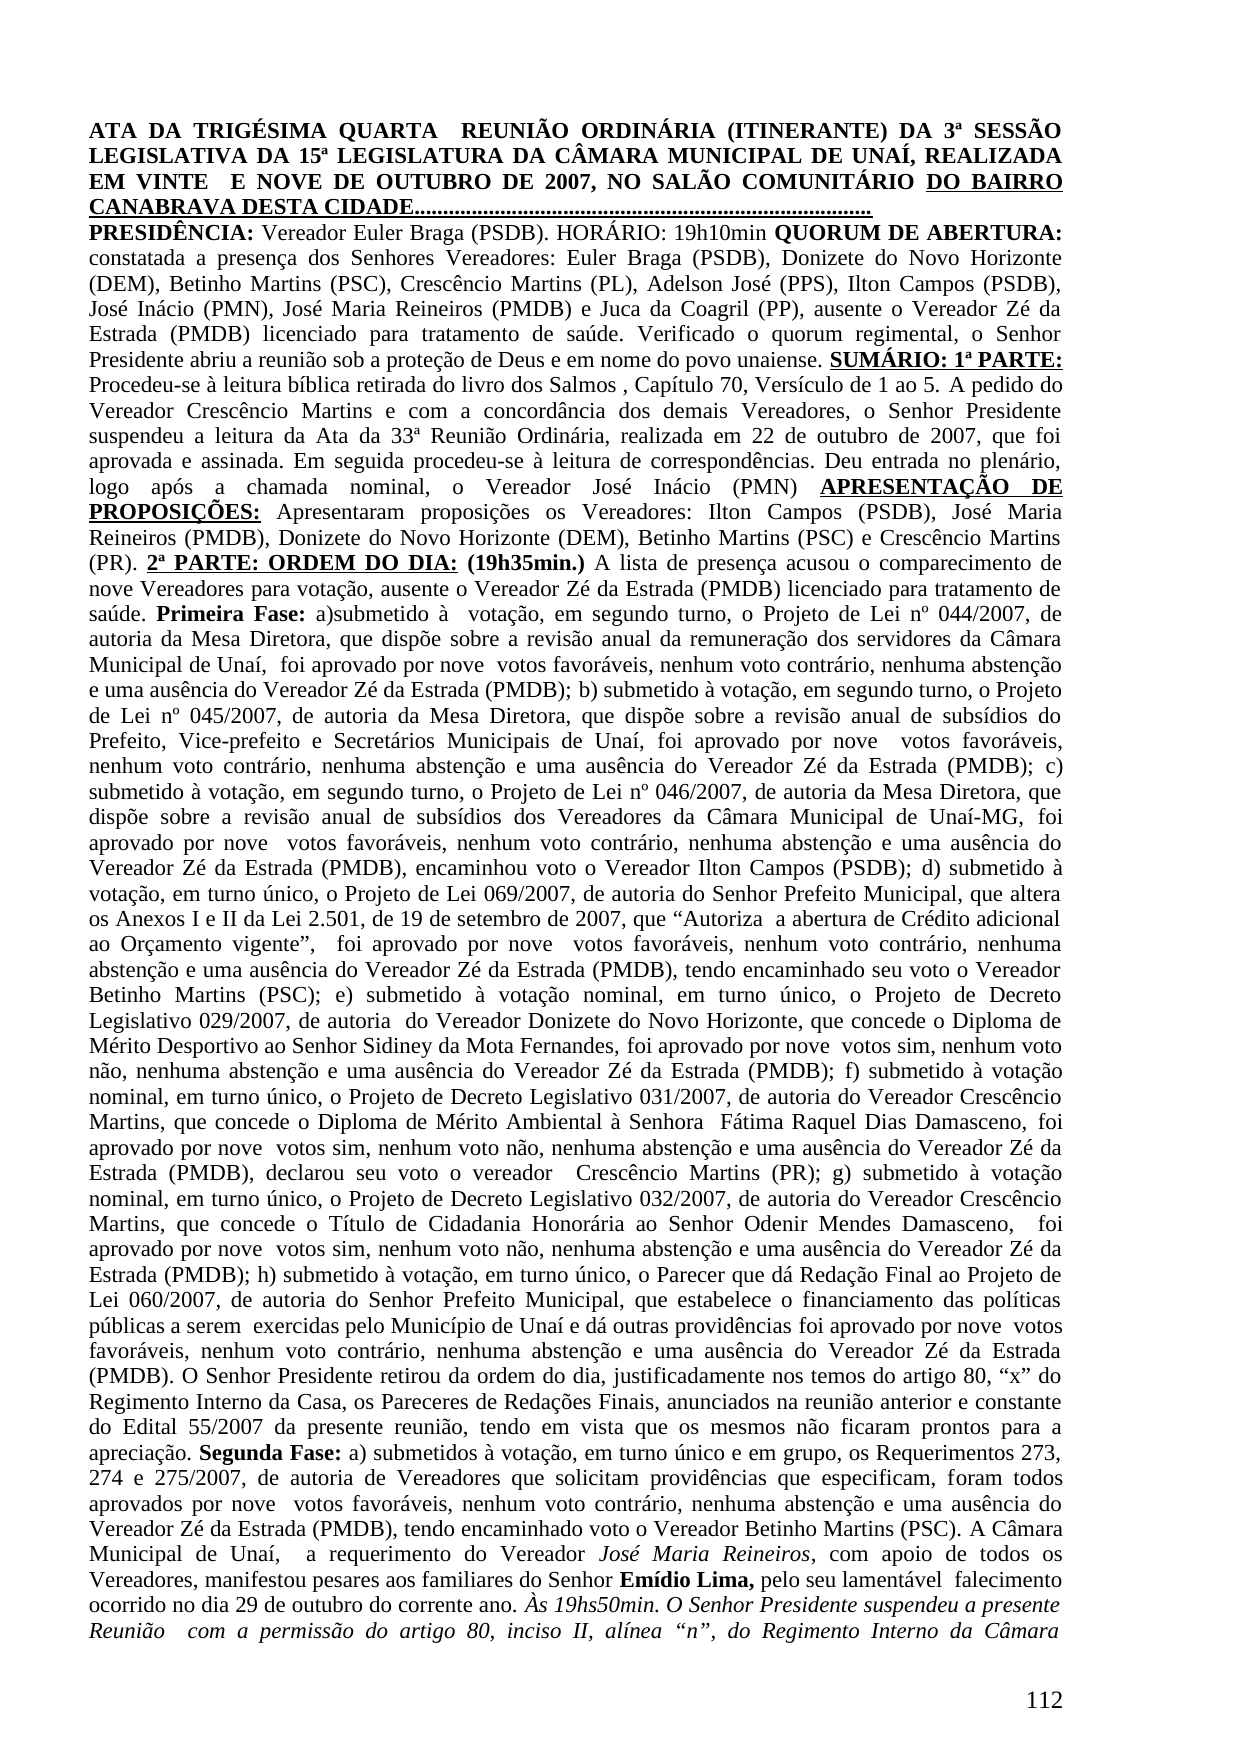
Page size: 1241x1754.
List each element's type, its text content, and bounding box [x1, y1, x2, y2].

text PRESIDÊNCIA: Vereador Euler Braga (PSDB). HORÁRIO: 19h10min QUORUM DE ABERTURA: constatada a presença dos Senhores Vereadores: Euler Braga (PSDB), Donizete do Novo Horizonte (DEM), Betinho Martins (PSC), Crescêncio Martins (PL), Adelson José (PPS), Ilton Campos (PSDB), José Inácio (PMN), José Maria Reineiros (PMDB) e Juca da Coagril (PP), ausente o Vereador Zé da Estrada (PMDB) licenciado para tratamento de saúde. Verificado o quorum regimental, o Senhor Presidente abriu a reunião sob a proteção de Deus e em nome do povo unaiense. SUMÁRIO: 1ª PARTE: Procedeu-se à leitura bíblica retirada do livro dos Salmos , Capítulo 70, Versículo de 1 ao 5. A pedido do Vereador Crescêncio Martins e com a concordância dos demais Vereadores, o Senhor Presidente suspendeu a leitura da Ata da 33ª Reunião Ordinária, realizada em 22 de outubro de 2007, que foi aprovada e assinada. Em seguida procedeu-se à leitura de correspondências. Deu entrada no plenário, logo após a chamada nominal, o Vereador José Inácio (PMN) APRESENTAÇÃO DE PROPOSIÇÕES: Apresentaram proposições os Vereadores: Ilton Campos (PSDB), José Maria Reineiros (PMDB), Donizete do Novo Horizonte (DEM), Betinho Martins (PSC) e Crescêncio Martins (PR). 2ª PARTE: ORDEM DO DIA: (19h35min.) A lista de presença acusou o comparecimento de nove Vereadores para votação, ausente o Vereador Zé da Estrada (PMDB) licenciado para tratamento de saúde. Primeira Fase: a)submetido à votação, em segundo turno, o Projeto de Lei nº 044/2007, de autoria da Mesa Diretora, que dispõe sobre a revisão anual da remuneração dos servidores da Câmara Municipal de Unaí, foi aprovado por nove votos favoráveis, nenhum voto contrário, nenhuma abstenção e uma ausência do Vereador Zé da Estrada (PMDB); b) submetido à votação, em segundo turno, o Projeto de Lei nº 045/2007, de autoria da Mesa Diretora, que dispõe sobre a revisão anual de subsídios do Prefeito, Vice-prefeito e Secretários Municipais de Unaí, foi aprovado por nove votos favoráveis, nenhum voto contrário, nenhuma abstenção e uma ausência do Vereador Zé da Estrada (PMDB); c) submetido à votação, em segundo turno, o Projeto de Lei nº 046/2007, de autoria da Mesa Diretora, que dispõe sobre a revisão anual de subsídios dos Vereadores da Câmara Municipal de Unaí-MG, foi aprovado por nove votos favoráveis, nenhum voto contrário, nenhuma abstenção e uma ausência do Vereador Zé da Estrada (PMDB), encaminhou voto o Vereador Ilton Campos (PSDB); d) submetido à votação, em turno único, o Projeto de Lei 069/2007, de autoria do Senhor Prefeito Municipal, que altera os Anexos I e II da Lei 2.501, de 19 de setembro de 2007, que “Autoriza a abertura de Crédito adicional ao Orçamento vigente”, foi aprovado por nove votos favoráveis, nenhum voto contrário, nenhuma abstenção e uma ausência do Vereador Zé da Estrada (PMDB), tendo encaminhado seu voto o Vereador Betinho Martins (PSC); e) submetido à votação nominal, em turno único, o Projeto de Decreto Legislativo 029/2007, de autoria do Vereador Donizete do Novo Horizonte, que concede o Diploma de Mérito Desportivo ao Senhor Sidiney da Mota Fernandes, foi aprovado por nove votos sim, nenhum voto não, nenhuma abstenção e uma ausência do Vereador Zé da Estrada (PMDB); f) submetido à votação nominal, em turno único, o Projeto de Decreto Legislativo 031/2007, de autoria do Vereador Crescêncio Martins, que concede o Diploma de Mérito Ambiental à Senhora Fátima Raquel Dias Damasceno, foi aprovado por nove votos sim, nenhum voto não, nenhuma abstenção e uma ausência do Vereador Zé da Estrada (PMDB), declarou seu voto o vereador Crescêncio Martins (PR); g) submetido à votação nominal, em turno único, o Projeto de Decreto Legislativo 032/2007, de autoria do Vereador Crescêncio Martins, que concede o Título de Cidadania Honorária ao Senhor Odenir Mendes Damasceno, foi aprovado por nove votos sim, nenhum voto não, nenhuma abstenção e uma ausência do Vereador Zé da Estrada (PMDB); h) submetido à votação, em turno único, o Parecer que dá Redação Final ao Projeto de Lei 060/2007, de autoria do Senhor Prefeito Municipal, que estabelece o financiamento das políticas públicas a serem exercidas pelo Município de Unaí e dá outras providências foi aprovado por nove votos favoráveis, nenhum voto contrário, nenhuma abstenção e uma ausência do Vereador Zé da Estrada (PMDB). O Senhor Presidente retirou da ordem do dia, justificadamente nos temos do artigo 80, “x” do Regimento Interno da Casa, os Pareceres de Redações Finais, anunciados na reunião anterior e constante do Edital 55/2007 da presente reunião, tendo em vista que os mesmos não ficaram prontos para a apreciação. Segunda Fase: a) submetidos à votação, em turno único e em grupo, os Requerimentos 273, 274 e 275/2007, de autoria de Vereadores que solicitam providências que especificam, foram todos aprovados por nove votos favoráveis, nenhum voto contrário, nenhuma abstenção e uma ausência do Vereador Zé da Estrada (PMDB), tendo encaminhado voto o Vereador Betinho Martins (PSC). A Câmara Municipal de Unaí, a requerimento do Vereador José Maria Reineiros, com apoio de todos os Vereadores, manifestou pesares aos familiares do Senhor Emídio Lima, pelo seu lamentável falecimento ocorrido no dia 29 de outubro do corrente ano. Às 19hs50min. O Senhor Presidente suspendeu a presente Reunião com a permissão do artigo 80, inciso II, alínea “n”, do Regimento Interno da Câmara [88, 220, 1063, 1643]
text ATA DA TRIGÉSIMA QUARTA REUNIÃO ORDINÁRIA (ITINERANTE) DA 3ª SESSÃO LEGISLATIVA DA 15ª LEGISLATURA DA CÂMARA MUNICIPAL DE UNAÍ, REALIZADA EM VINTE E NOVE DE OUTUBRO DE 2007, NO SALÃO COMUNITÁRIO DO BAIRRO CANABRAVA DESTA CIDADE................................................................................ [88, 118, 1063, 220]
